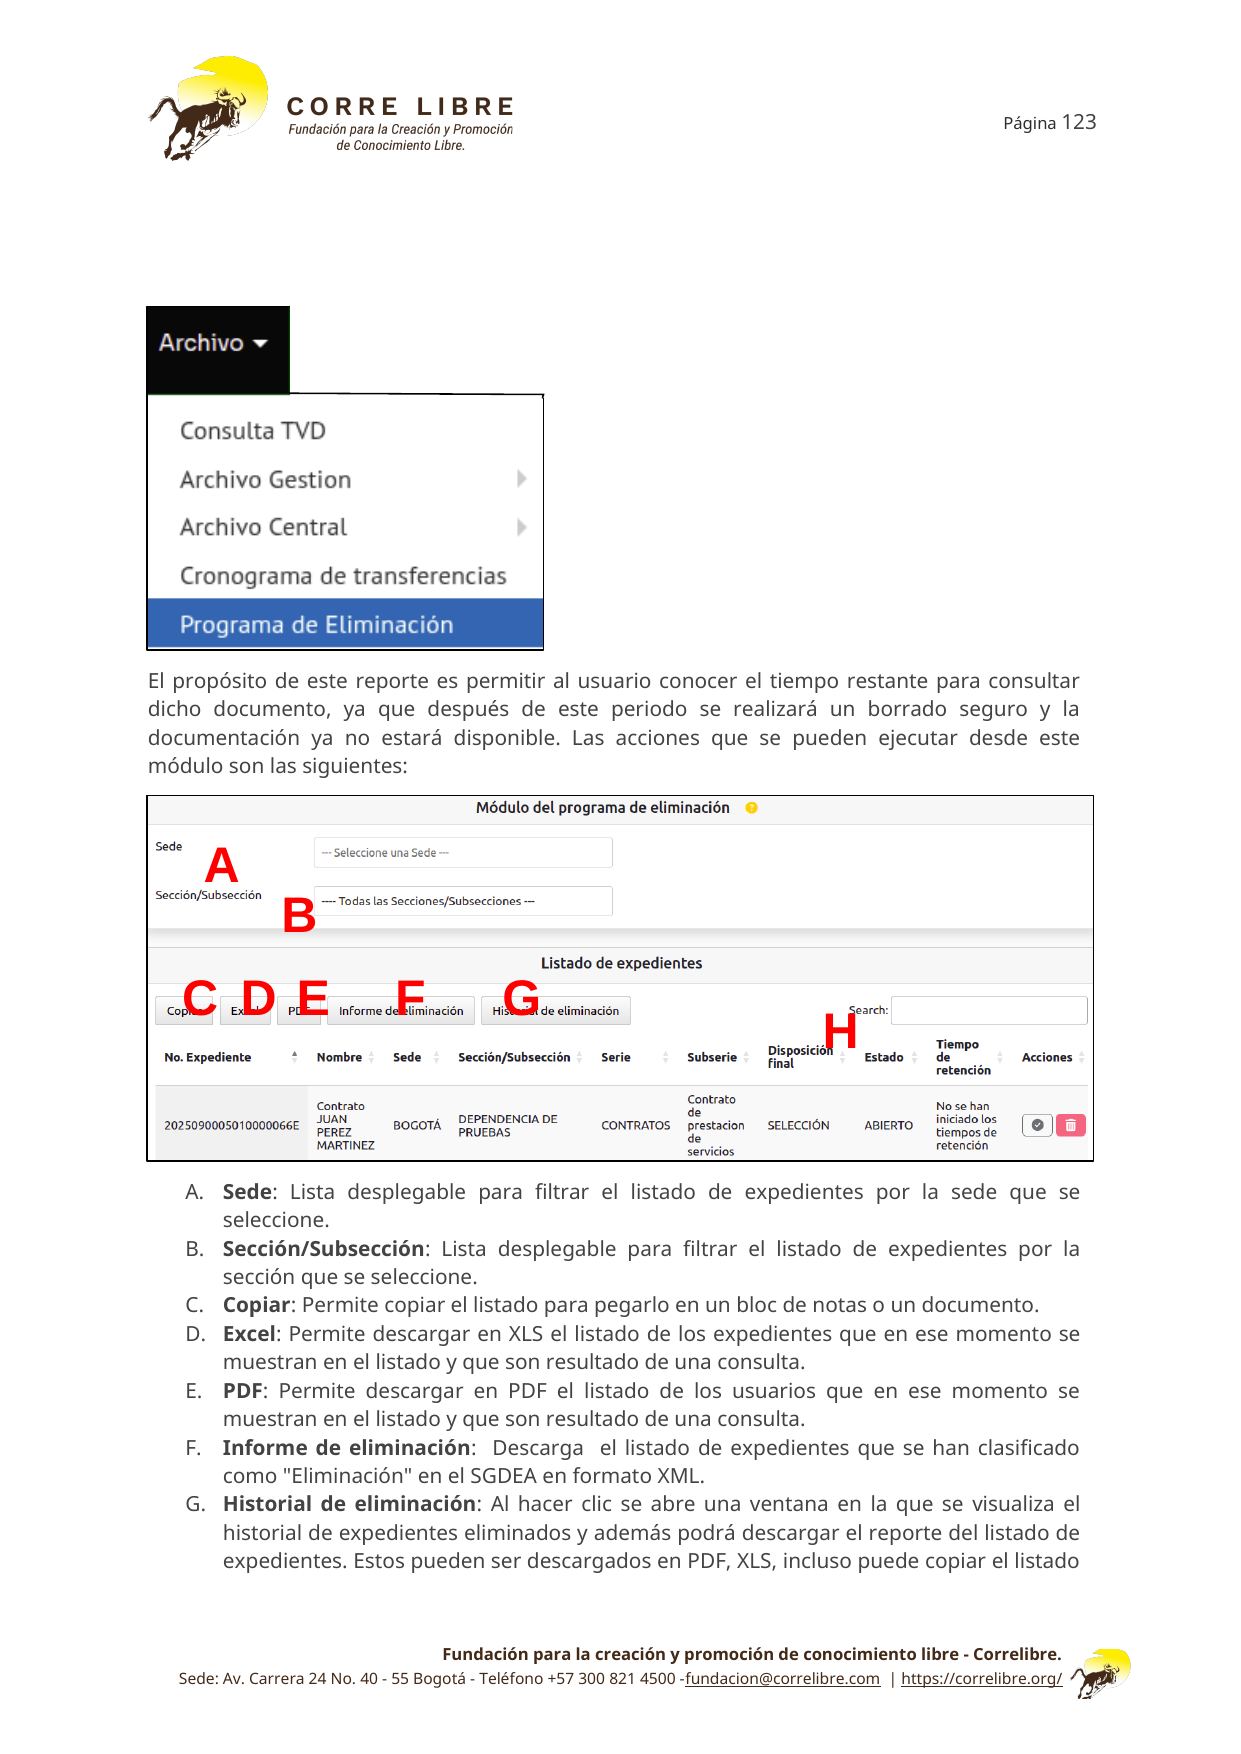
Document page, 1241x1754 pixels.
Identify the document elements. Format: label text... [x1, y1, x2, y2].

text El propósito de este reporte es permitir al usuario conocer el tiempo restante para consultar dicho documento, ya que después de este periodo se realizará un borrado seguro y la documentación ya no estará disponible. Las acciones que se pueden ejecutar desde este módulo son las siguientes: [148, 666, 1081, 779]
list Sede: Lista desplegable para filtrar el listado de expedientes por la sede que se seleccione. [185, 1177, 1081, 1234]
list Copiar: Permite copiar el listado para pegarlo en un bloc de notas o un documento. [185, 1291, 1081, 1319]
picture [1069, 1649, 1134, 1699]
picture [148, 796, 1093, 1160]
list Historial de eliminación: Al hacer clic se abre una ventana en la que se visualiza el historial de expedientes eliminados y además podrá descargar el reporte del listado de expedientes. Estos pueden ser descargados en PDF, XLS, incluso puede copiar el listado [185, 1489, 1081, 1575]
picture [147, 56, 513, 161]
picture [148, 302, 550, 649]
list Sección/Subsección: Lista desplegable para filtrar el listado de expedientes por la sección que se seleccione. [185, 1234, 1081, 1291]
list Excel: Permite descargar en XLS el listado de los expedientes que en ese momento se muestran en el listado y que son resultado de una consulta. [185, 1319, 1081, 1376]
list PDF: Permite descargar en PDF el listado de los usuarios que en ese momento se muestran en el listado y que son resultado de una consulta. [185, 1376, 1081, 1433]
list Informe de eliminación: Descarga el listado de expedientes que se han clasificado como "Eliminación" en el SGDEA en formato XML. [185, 1433, 1081, 1489]
